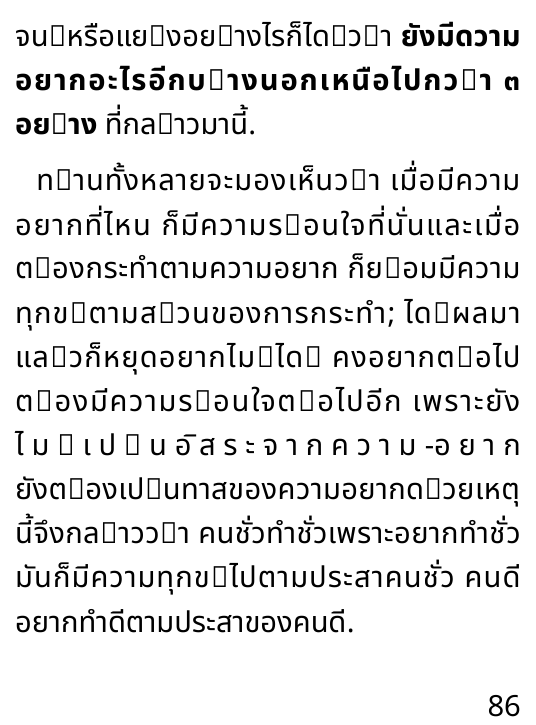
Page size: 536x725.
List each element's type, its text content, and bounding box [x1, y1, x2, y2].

text ทานทั้งหลายจะมองเห็นวา เมื่อมีความอยากที่ไหน ก็มีความรอนใจที่นั่นและเมื่อตองกระทําตามความอยาก ก็ยอมมีความทุกขตามสวนของการกระทํา; ไดผลมาแลวก็หยุดอยากไมได คงอยากตอไป ตองมีความรอนใจตอไปอีก เพราะยังไมเปนอิสระจากความ-อยาก ยังตองเปนทาสของความอยากดวยเหตุนี้จึงกลาววา คนชั่วทําชั่วเพราะอยากทําชั่ว มันก็มีความทุกขไปตามประสาคนชั่ว คนดีอยากทําดีตามประสาของคนดี. [15, 160, 521, 645]
text จนหรือแยงอยางไรก็ไดวา ยังมีดวามอยากอะไรอีกบางนอกเหนือไปกวา ๓ อยาง ที่กลาวมานี้. [15, 15, 521, 147]
